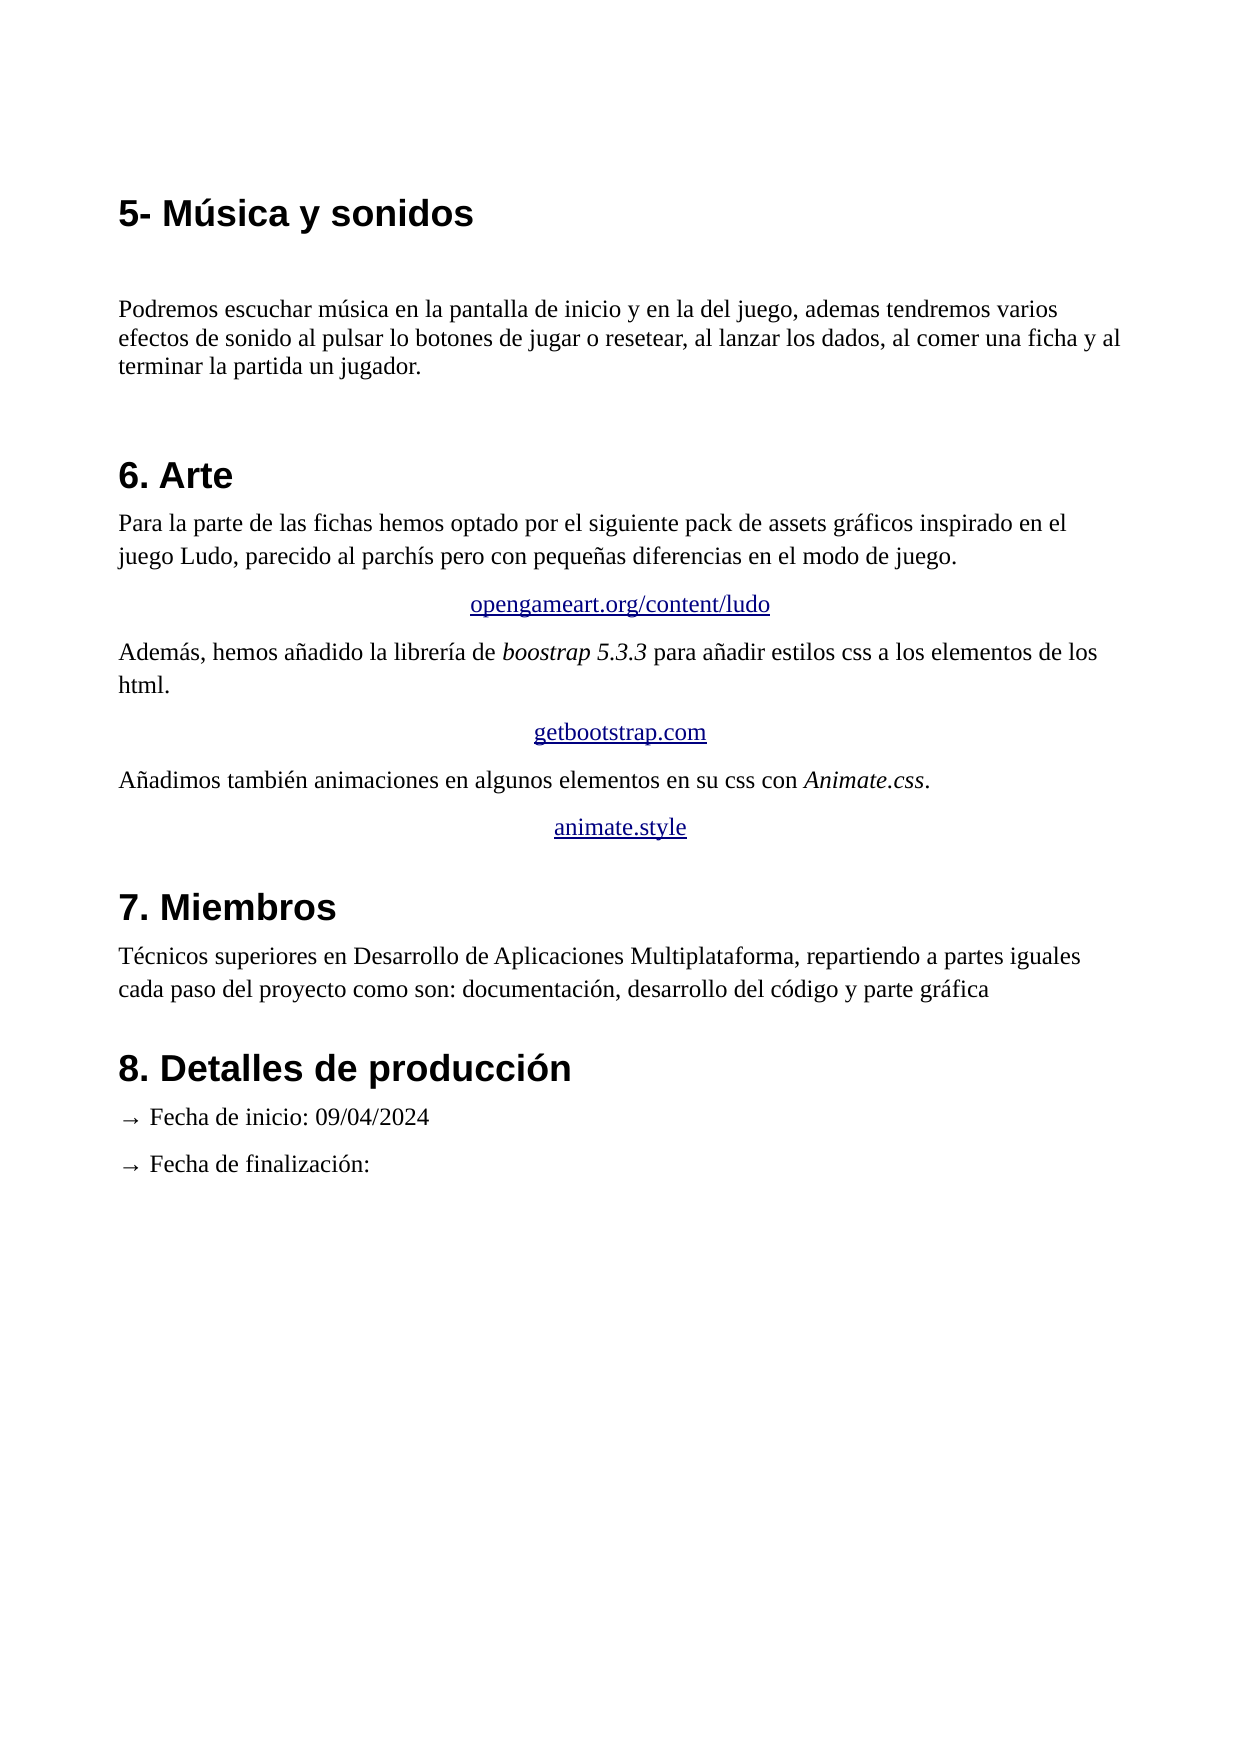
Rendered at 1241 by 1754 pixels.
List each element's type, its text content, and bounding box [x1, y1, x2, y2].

text getbootstrap.com [118, 717, 1122, 746]
text → Fecha de inicio: 09/04/2024 [118, 1102, 1122, 1131]
text animate.style [118, 812, 1122, 841]
subtitle 6. Arte [118, 453, 1122, 496]
subtitle 7. Miembros [118, 885, 1122, 928]
subtitle 5- Música y sonidos [118, 191, 1122, 234]
text opengameart.org/content/ludo [118, 589, 1122, 618]
subtitle 8. Detalles de producción [118, 1046, 1122, 1089]
text Podremos escuchar música en la pantalla de inicio y en la del juego, ademas tendremos varios efectos de sonido al pulsar lo botones de jugar o resetear, al lanzar los dados, al comer una ficha y al terminar la partida un jugador. [118, 294, 1122, 380]
text Técnicos superiores en Desarrollo de Aplicaciones Multiplataforma, repartiendo a partes iguales cada paso del proyecto como son: documentación, desarrollo del código y parte gráfica [118, 941, 1122, 1002]
text Añadimos también animaciones en algunos elementos en su css con Animate.css. [118, 765, 1122, 794]
text → Fecha de finalización: [118, 1149, 1122, 1178]
text Además, hemos añadido la librería de boostrap 5.3.3 para añadir estilos css a los elementos de los html. [118, 637, 1122, 698]
text Para la parte de las fichas hemos optado por el siguiente pack de assets gráficos inspirado en el juego Ludo, parecido al parchís pero con pequeñas diferencias en el modo de juego. [118, 508, 1122, 570]
